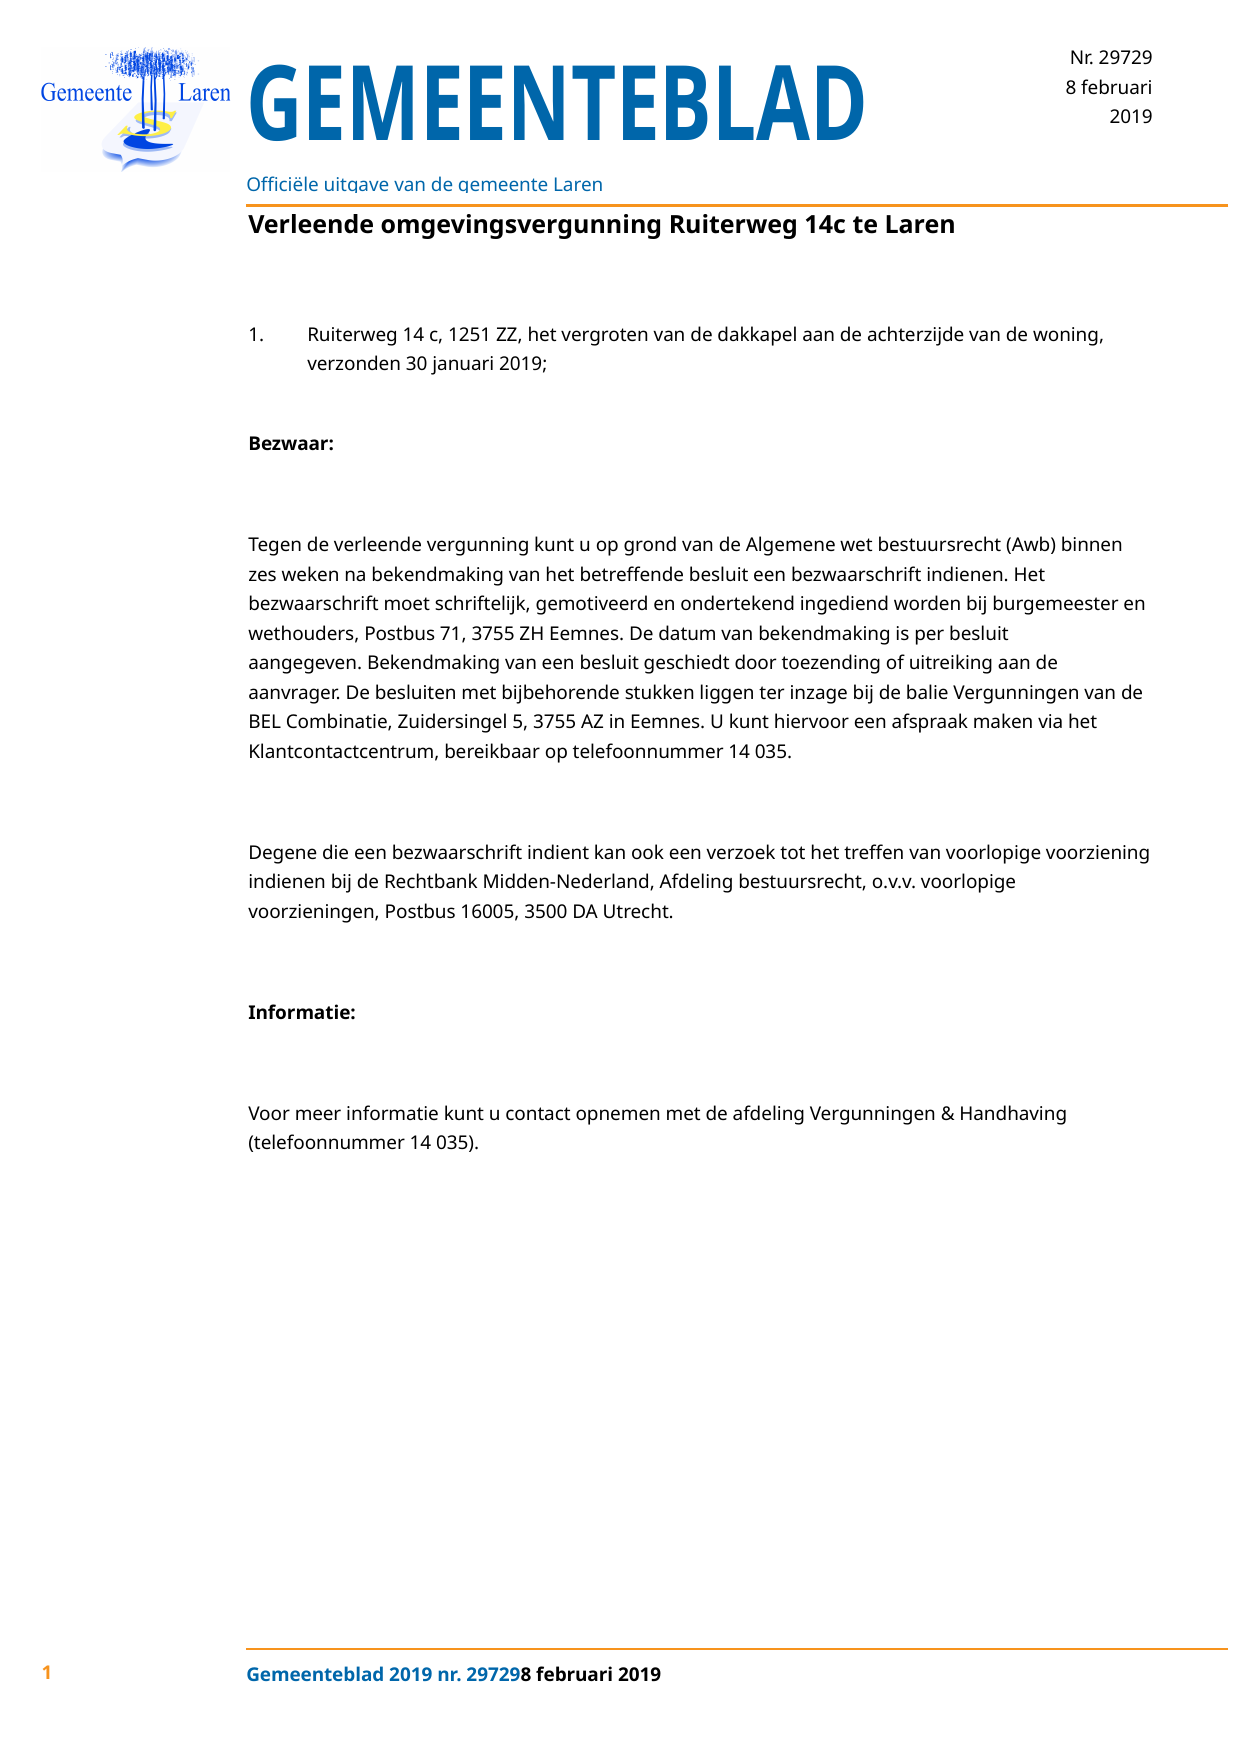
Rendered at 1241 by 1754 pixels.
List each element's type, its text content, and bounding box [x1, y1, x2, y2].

text Degene die een bezwaarschrift indient kan ook een verzoek tot het treffen van voorlopige voorziening indienen bij de Rechtbank Midden-Nederland, Afdeling bestuursrecht, o.v.v. voorlopige voorzieningen, Postbus 16005, 3500 DA Utrecht. [248, 839, 1152, 924]
text Verleende omgevingsvergunning Ruiterweg 14c te Laren [248, 207, 1152, 241]
text Voor meer informatie kunt u contact opnemen met de afdeling Vergunningen & Handhaving (telefoonnummer 14 035). [248, 1100, 1152, 1155]
text Informatie: [248, 999, 1152, 1025]
text Tegen de verleende vergunning kunt u op grond van de Algemene wet bestuursrecht (Awb) binnen zes weken na bekendmaking van het betreffende besluit een bezwaarschrift indienen. Het bezwaarschrift moet schriftelijk, gemotiveerd en ondertekend ingediend worden bij burgemeester en wethouders, Postbus 71, 3755 ZH Eemnes. De datum van bekendmaking is per besluit aangegeven. Bekendmaking van een besluit geschiedt door toezending of uitreiking aan de aanvrager. De besluiten met bijbehorende stukken liggen ter inzage bij de balie Vergunningen van de BEL Combinatie, Zuidersingel 5, 3755 AZ in Eemnes. U kunt hiervoor een afspraak maken via het Klantcontactcentrum, bereikbaar op telefoonnummer 14 035. [248, 531, 1152, 764]
list Ruiterweg 14 c, 1251 ZZ, het vergroten van de dakkapel aan de achterzijde van de woning, verzonden 30 januari 2019; [248, 321, 1152, 376]
text Bezwaar: [248, 430, 1152, 456]
picture [41, 47, 231, 172]
